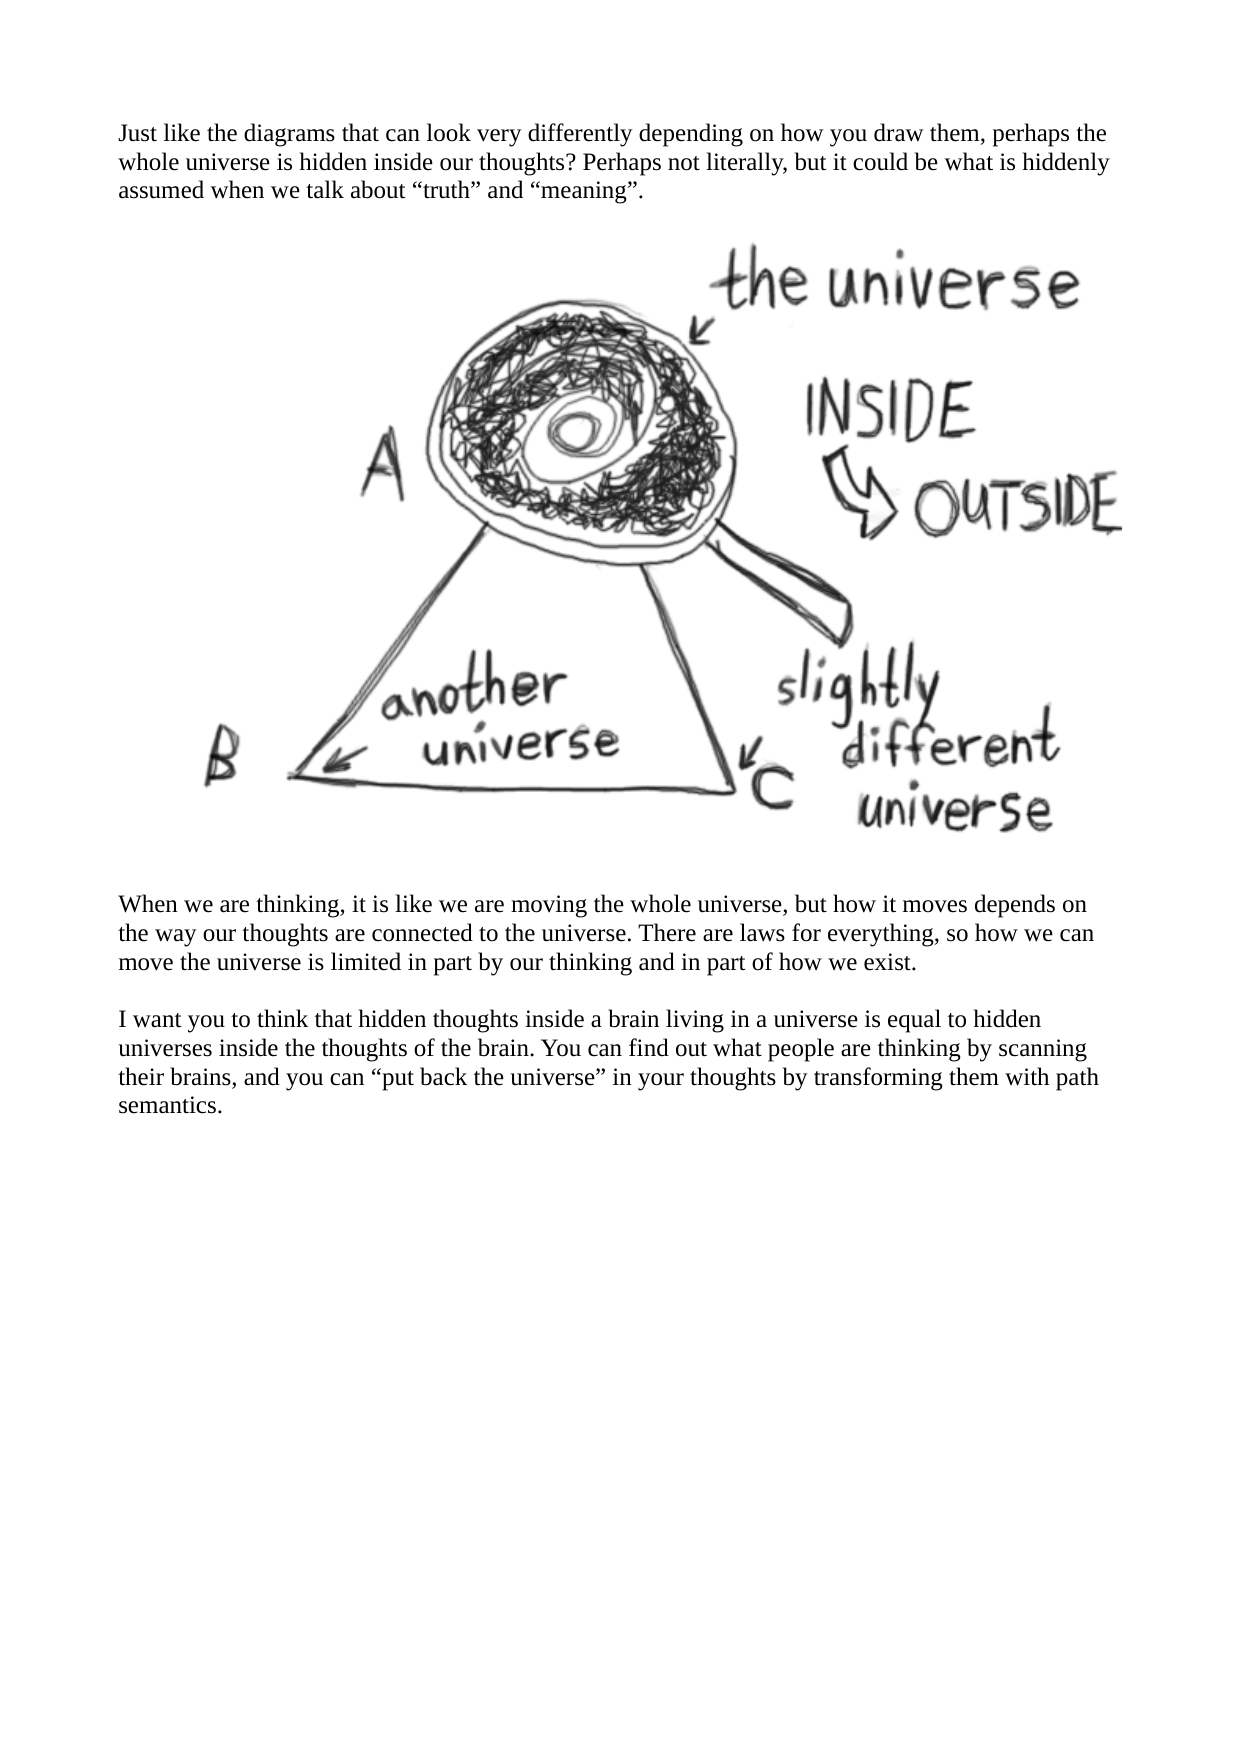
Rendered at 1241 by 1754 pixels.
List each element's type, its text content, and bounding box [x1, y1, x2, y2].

text I want you to think that hidden thoughts inside a brain living in a universe is equal to hidden universes inside the thoughts of the brain. You can find out what people are thinking by scanning their brains, and you can “put back the universe” in your thoughts by transforming them with path semantics. [118, 1004, 1122, 1119]
text When we are thinking, it is like we are moving the whole universe, but how it moves depends on the way our thoughts are connected to the universe. There are laws for everything, so how we can move the universe is limited in part by our thinking and in part of how we exist. [118, 889, 1122, 976]
text Just like the diagrams that can look very differently depending on how you draw them, perhaps the whole universe is hidden inside our thoughts? Perhaps not literally, but it could be what is hiddenly assumed when we talk about “truth” and “meaning”. [118, 118, 1122, 204]
picture [118, 233, 1123, 861]
